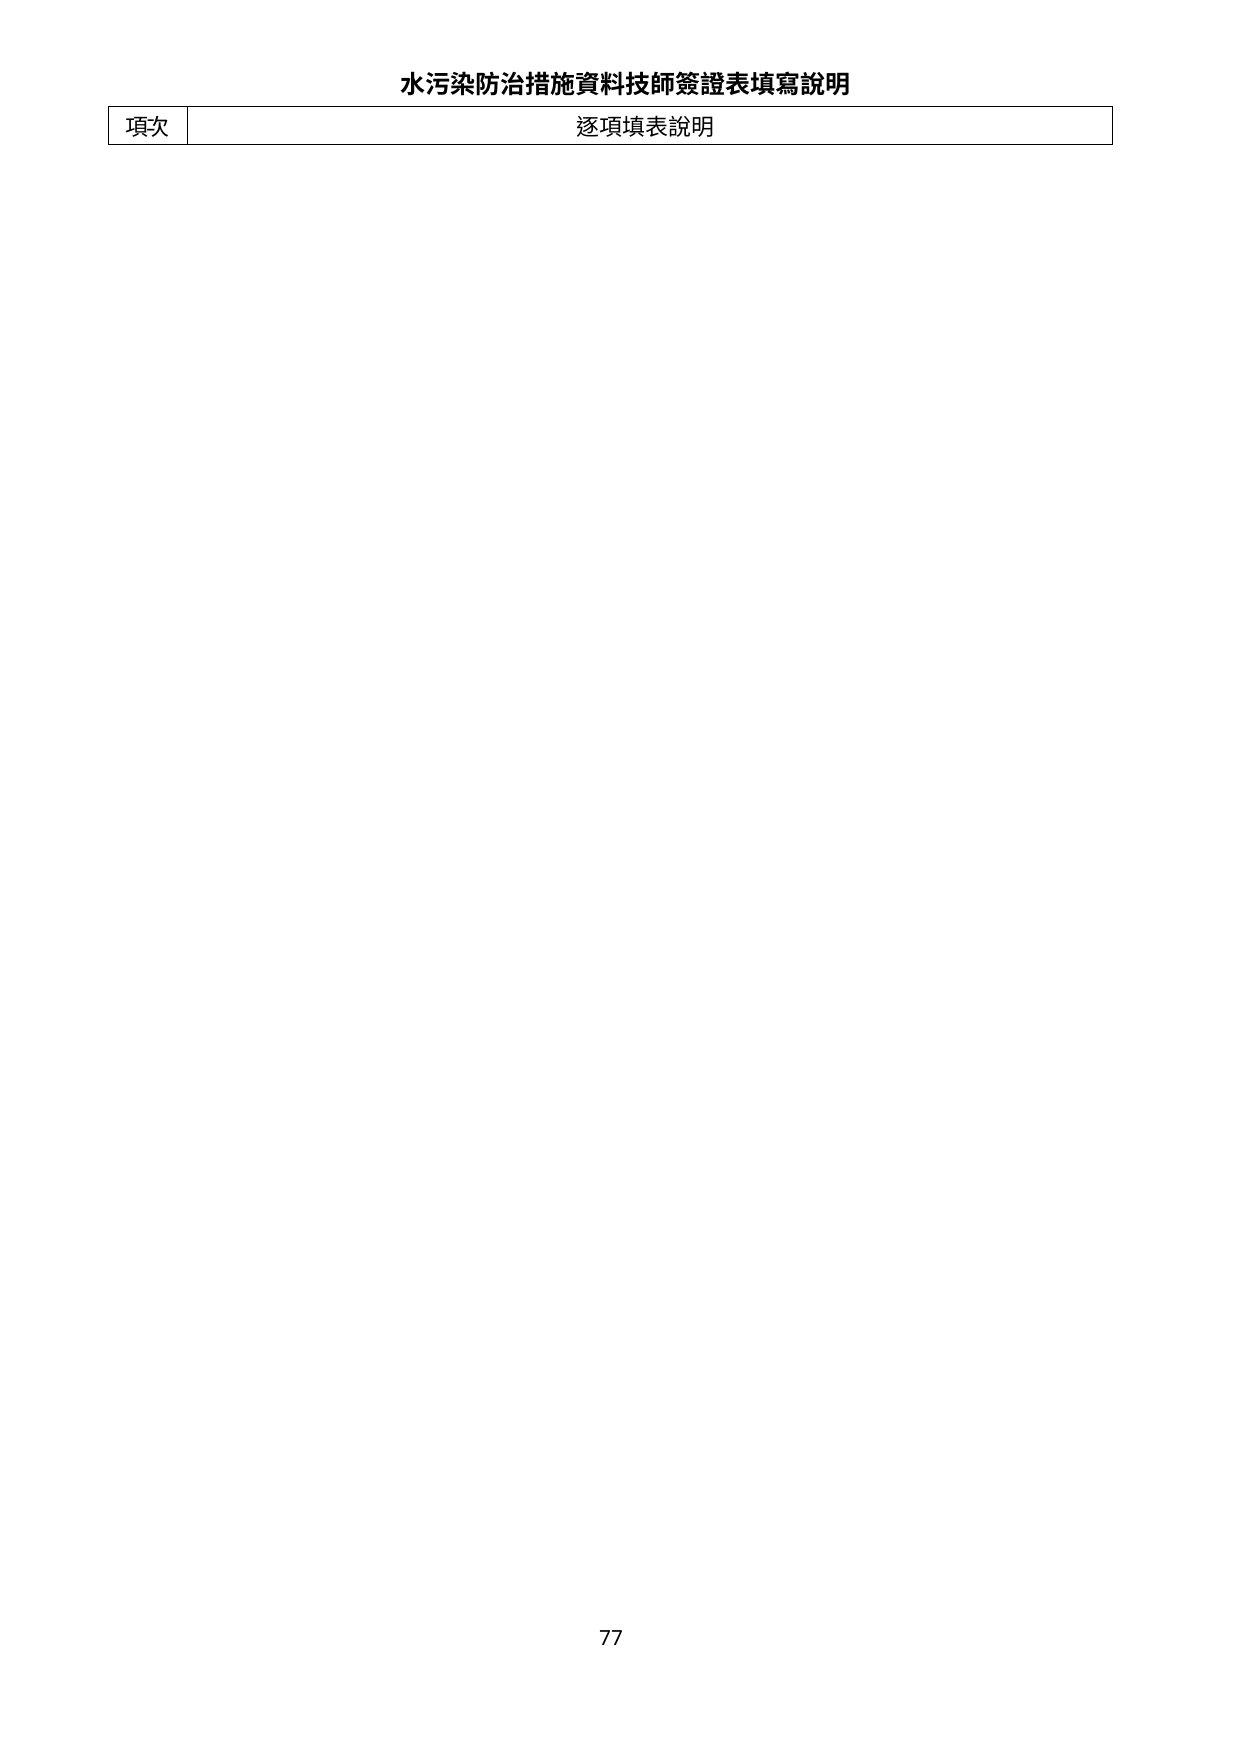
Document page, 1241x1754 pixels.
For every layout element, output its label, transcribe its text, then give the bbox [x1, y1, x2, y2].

table_header 項次 [109, 107, 187, 144]
text 水污染防治措施資料技師簽證表填寫說明 [198, 64, 1053, 102]
table_header 逐項填表說明 [188, 107, 1112, 144]
